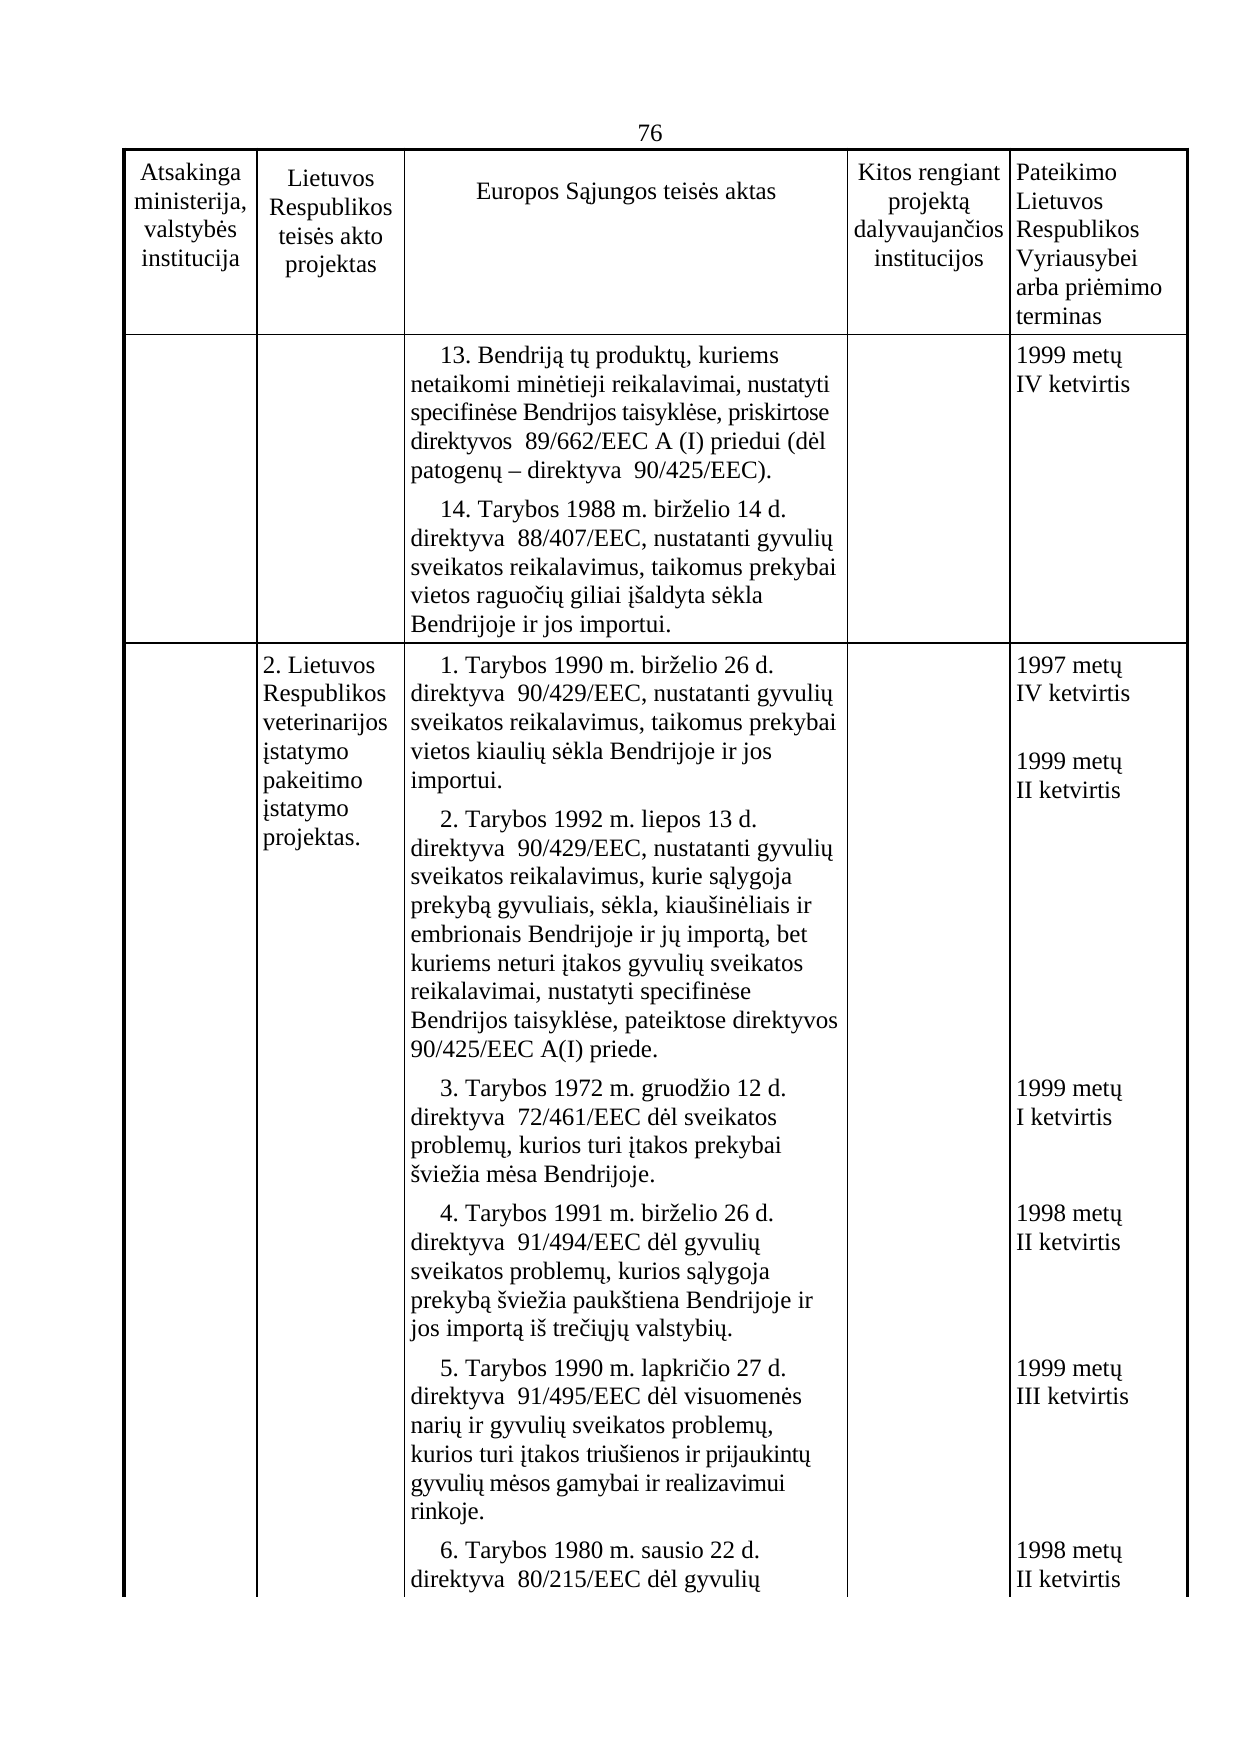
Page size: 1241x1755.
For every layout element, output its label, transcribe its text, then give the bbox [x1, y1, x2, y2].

table_cell [126, 1192, 256, 1346]
table_cell 1998 metų II ketvirtis [1011, 1192, 1186, 1346]
table_cell [848, 1529, 1009, 1597]
table_cell [848, 1192, 1009, 1346]
table_cell 3. Tarybos 1972 m. gruodžio 12 d. direktyva 72/461/EEC dėl sveikatos problemų, kurios turi įtakos prekybai šviežia mėsa Bendrijoje. [405, 1067, 847, 1192]
table_header Lietuvos Respublikos teisės akto projektas [258, 151, 404, 334]
table_cell 13. Bendriją tų produktų, kuriems netaikomi minėtieji reikalavimai, nustatyti specifinėse Bendrijos taisyklėse, priskirtose direktyvos 89/662/EEC A (I) priedui (dėl patogenų – direktyva 90/425/EEC). 14. Tarybos 1988 m. birželio 14 d. direktyva 88/407/EEC, nustatanti gyvulių sveikatos reikalavimus, taikomus prekybai vietos raguočių giliai įšaldyta sėkla Bendrijoje ir jos importui. [405, 335, 847, 642]
table_cell 1999 metų III ketvirtis [1011, 1346, 1186, 1529]
table_cell [258, 1346, 404, 1529]
table_cell 2. Lietuvos Respublikos veterinarijos įstatymo pakeitimo įstatymo projektas. [258, 644, 404, 1067]
table_cell [126, 644, 256, 1067]
table_cell [126, 1346, 256, 1529]
table_cell [126, 1529, 256, 1597]
table_cell [126, 1067, 256, 1192]
table_cell [848, 335, 1009, 642]
table_cell 6. Tarybos 1980 m. sausio 22 d. direktyva 80/215/EEC dėl gyvulių [405, 1529, 847, 1597]
table_cell [848, 1067, 1009, 1192]
table_header Kitos rengiant projektą dalyvaujančios institucijos [848, 151, 1009, 334]
table_cell 4. Tarybos 1991 m. birželio 26 d. direktyva 91/494/EEC dėl gyvulių sveikatos problemų, kurios sąlygoja prekybą šviežia paukštiena Bendrijoje ir jos importą iš trečiųjų valstybių. [405, 1192, 847, 1346]
table_header Atsakinga ministerija, valstybės institucija [126, 151, 256, 334]
table_cell 5. Tarybos 1990 m. lapkričio 27 d. direktyva 91/495/EEC dėl visuomenės narių ir gyvulių sveikatos problemų, kurios turi įtakos triušienos ir prijaukintų gyvulių mėsos gamybai ir realizavimui rinkoje. [405, 1346, 847, 1529]
table_cell 1999 metų IV ketvirtis [1011, 335, 1186, 642]
table_cell [258, 1067, 404, 1192]
table_cell [258, 335, 404, 642]
table_cell 1997 metų IV ketvirtis 1999 metų II ketvirtis [1011, 644, 1186, 1067]
table_cell 1999 metų I ketvirtis [1011, 1067, 1186, 1192]
table_cell [126, 335, 256, 642]
table_cell [848, 1346, 1009, 1529]
table_cell 1. Tarybos 1990 m. birželio 26 d. direktyva 90/429/EEC, nustatanti gyvulių sveikatos reikalavimus, taikomus prekybai vietos kiaulių sėkla Bendrijoje ir jos importui. 2. Tarybos 1992 m. liepos 13 d. direktyva 90/429/EEC, nustatanti gyvulių sveikatos reikalavimus, kurie sąlygoja prekybą gyvuliais, sėkla, kiaušinėliais ir embrionais Bendrijoje ir jų importą, bet kuriems neturi įtakos gyvulių sveikatos reikalavimai, nustatyti specifinėse Bendrijos taisyklėse, pateiktose direktyvos 90/425/EEC A(I) priede. [405, 644, 847, 1067]
table_header Pateikimo Lietuvos Respublikos Vyriausybei arba priėmimo terminas [1011, 151, 1186, 334]
table_header Europos Sąjungos teisės aktas [405, 151, 847, 334]
table_cell [258, 1529, 404, 1597]
table_cell [258, 1192, 404, 1346]
table_cell [848, 644, 1009, 1067]
table_cell 1998 metų II ketvirtis [1011, 1529, 1186, 1597]
